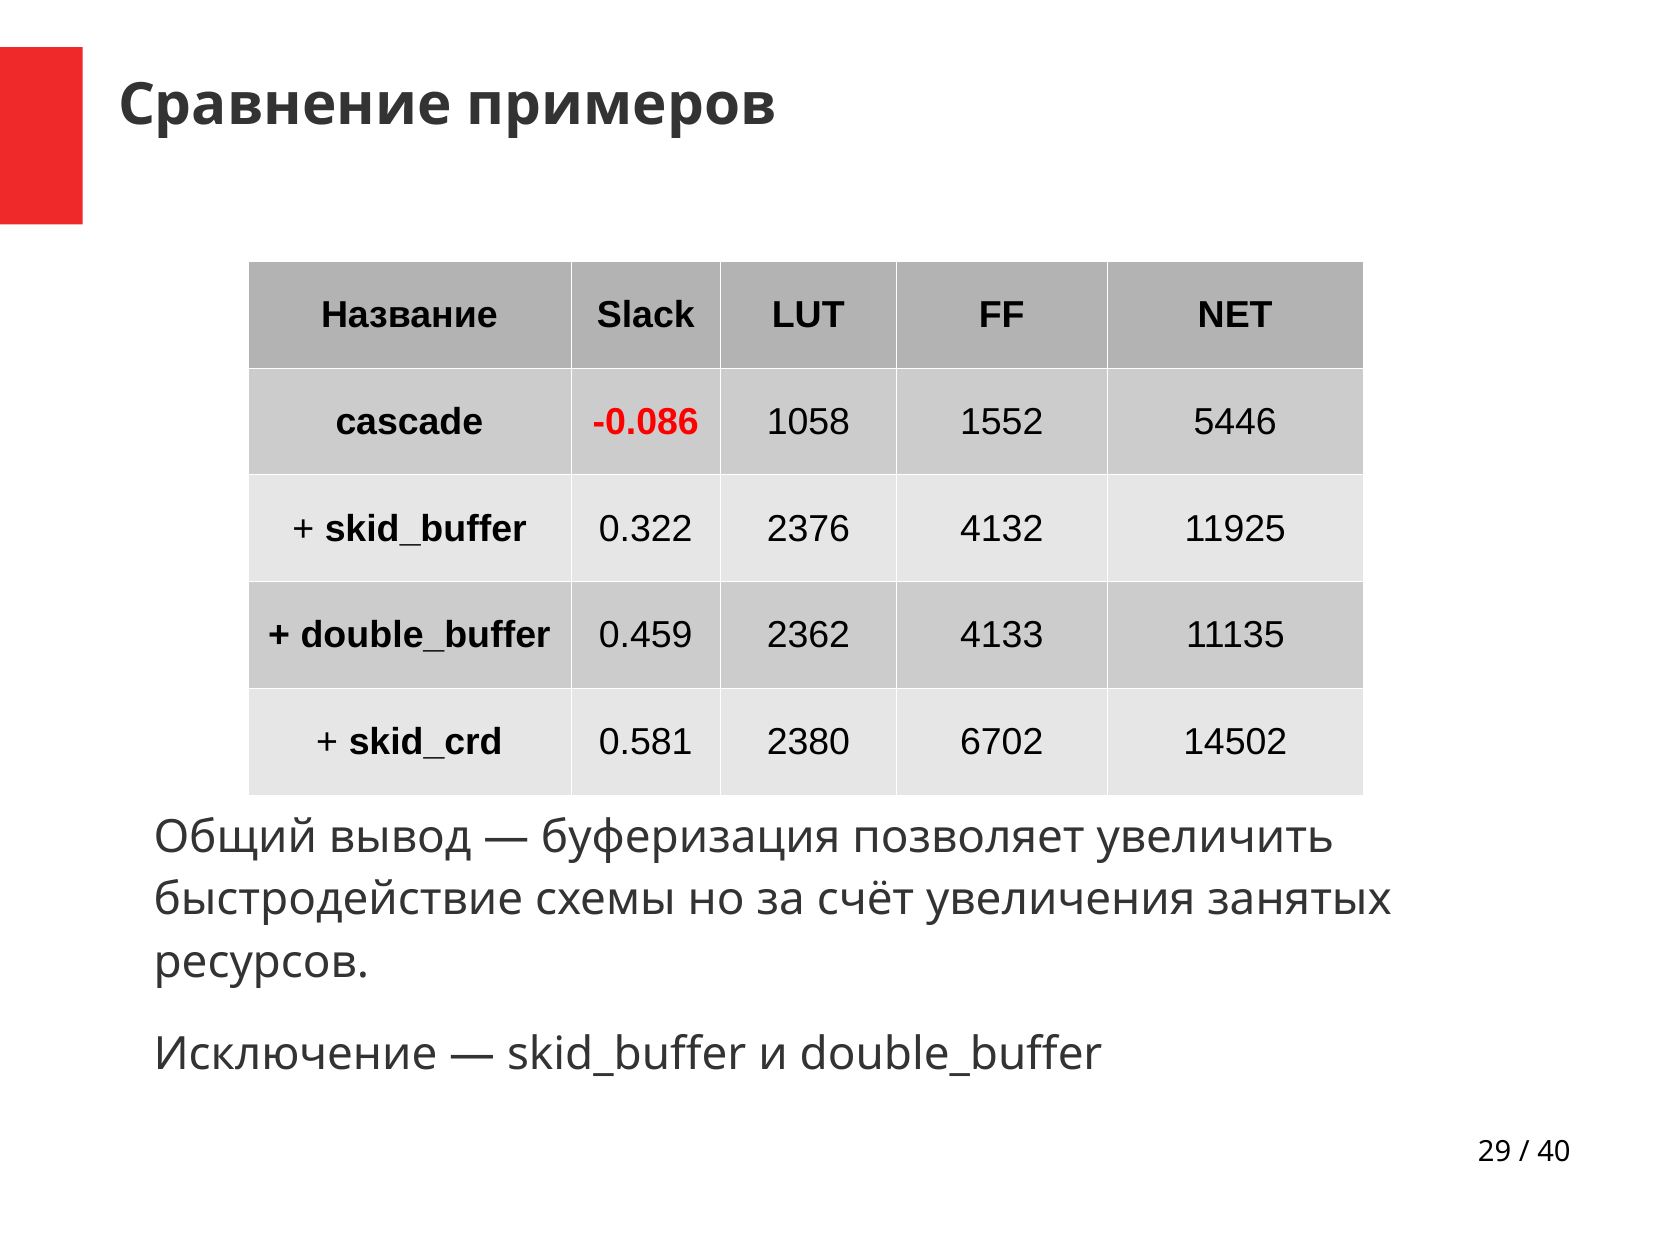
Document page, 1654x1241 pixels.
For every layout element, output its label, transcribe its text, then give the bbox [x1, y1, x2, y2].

table_cell 1058 [721, 369, 896, 474]
title Сравнение примеров [118, 49, 1571, 154]
table_cell 6702 [897, 689, 1107, 795]
table_cell 2362 [721, 582, 896, 688]
table_header FF [897, 262, 1107, 368]
table_header NET [1108, 262, 1363, 368]
table_cell cascade [249, 369, 571, 474]
table_cell 0.322 [572, 475, 720, 581]
table_cell 2376 [721, 475, 896, 581]
table_cell 11925 [1108, 475, 1363, 581]
table_header LUT [721, 262, 896, 368]
table_header Slack [572, 262, 720, 368]
table_cell + skid_buffer [249, 475, 571, 581]
list Общий вывод — буферизация позволяет увеличить быстродействие схемы но за счёт увеличения занятых ресурсов. Исключение — skid_buffer и double_buffer [82, 803, 1595, 1205]
table_cell 14502 [1108, 689, 1363, 795]
table_cell 0.459 [572, 582, 720, 688]
table_cell 2380 [721, 689, 896, 795]
table_cell 4132 [897, 475, 1107, 581]
table_cell 0.581 [572, 689, 720, 795]
table_cell + skid_crd [249, 689, 571, 795]
table_header Название [249, 262, 571, 368]
table_cell 1552 [897, 369, 1107, 474]
table_cell -0.086 [572, 369, 720, 474]
table_cell 5446 [1108, 369, 1363, 474]
table_cell 4133 [897, 582, 1107, 688]
table_cell + double_buffer [249, 582, 571, 688]
table_cell 11135 [1108, 582, 1363, 688]
